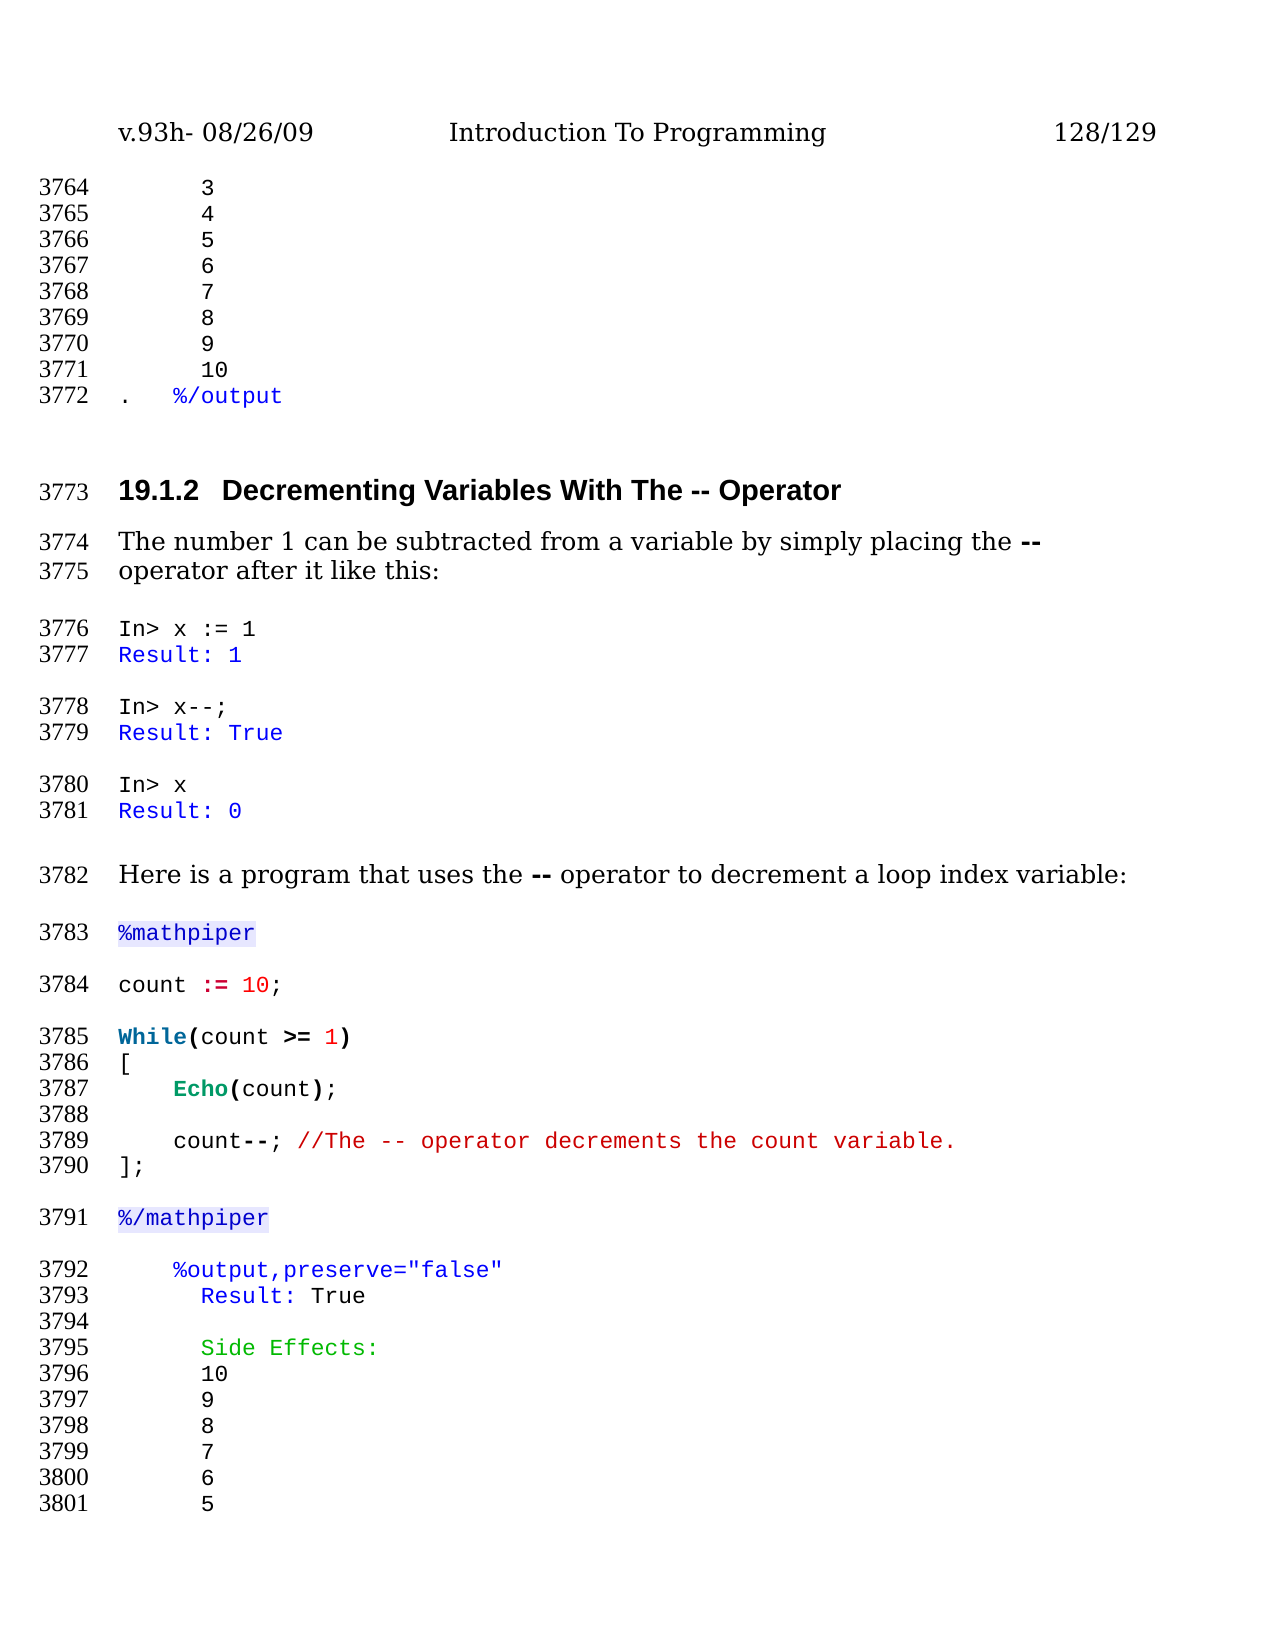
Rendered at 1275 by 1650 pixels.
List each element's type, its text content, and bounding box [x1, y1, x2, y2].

text Result: True [118, 721, 1157, 747]
text 6 [118, 254, 1157, 281]
text count := 10; [118, 973, 1157, 999]
text %output,preserve="false" [118, 1259, 1157, 1284]
text 3 [118, 177, 1157, 203]
text 10 [118, 358, 1157, 384]
text 9 [118, 1388, 1157, 1414]
text In> x [118, 773, 1157, 799]
text In> x--; [118, 696, 1157, 721]
text 7 [118, 1440, 1157, 1466]
text count--; //The -- operator decrements the count variable. [118, 1129, 1157, 1155]
text 4 [118, 203, 1157, 229]
text In> x := 1 [118, 618, 1157, 644]
text 8 [118, 306, 1157, 332]
text 7 [118, 281, 1157, 306]
text Result: True [118, 1284, 1157, 1311]
text 6 [118, 1466, 1157, 1492]
text . %/output [118, 384, 1157, 410]
subtitle Decrementing Variables With The -- Operator [118, 473, 1157, 506]
text 8 [118, 1414, 1157, 1440]
text Result: 1 [118, 644, 1157, 669]
text 10 [118, 1362, 1157, 1388]
text The number 1 can be subtracted from a variable by simply placing the -- operator after it like this: [118, 527, 1157, 586]
text Result: 0 [118, 799, 1157, 825]
text [ [118, 1051, 1157, 1077]
text Side Effects: [118, 1336, 1157, 1362]
text 5 [118, 1492, 1157, 1518]
text %mathpiper [118, 921, 1157, 947]
text Here is a program that uses the -- operator to decrement a loop index variable: [118, 860, 1157, 889]
text Echo(count); [118, 1077, 1157, 1103]
text 9 [118, 332, 1157, 358]
text ]; [118, 1155, 1157, 1181]
text While(count >= 1) [118, 1025, 1157, 1051]
text 5 [118, 229, 1157, 254]
text %/mathpiper [118, 1207, 1157, 1233]
